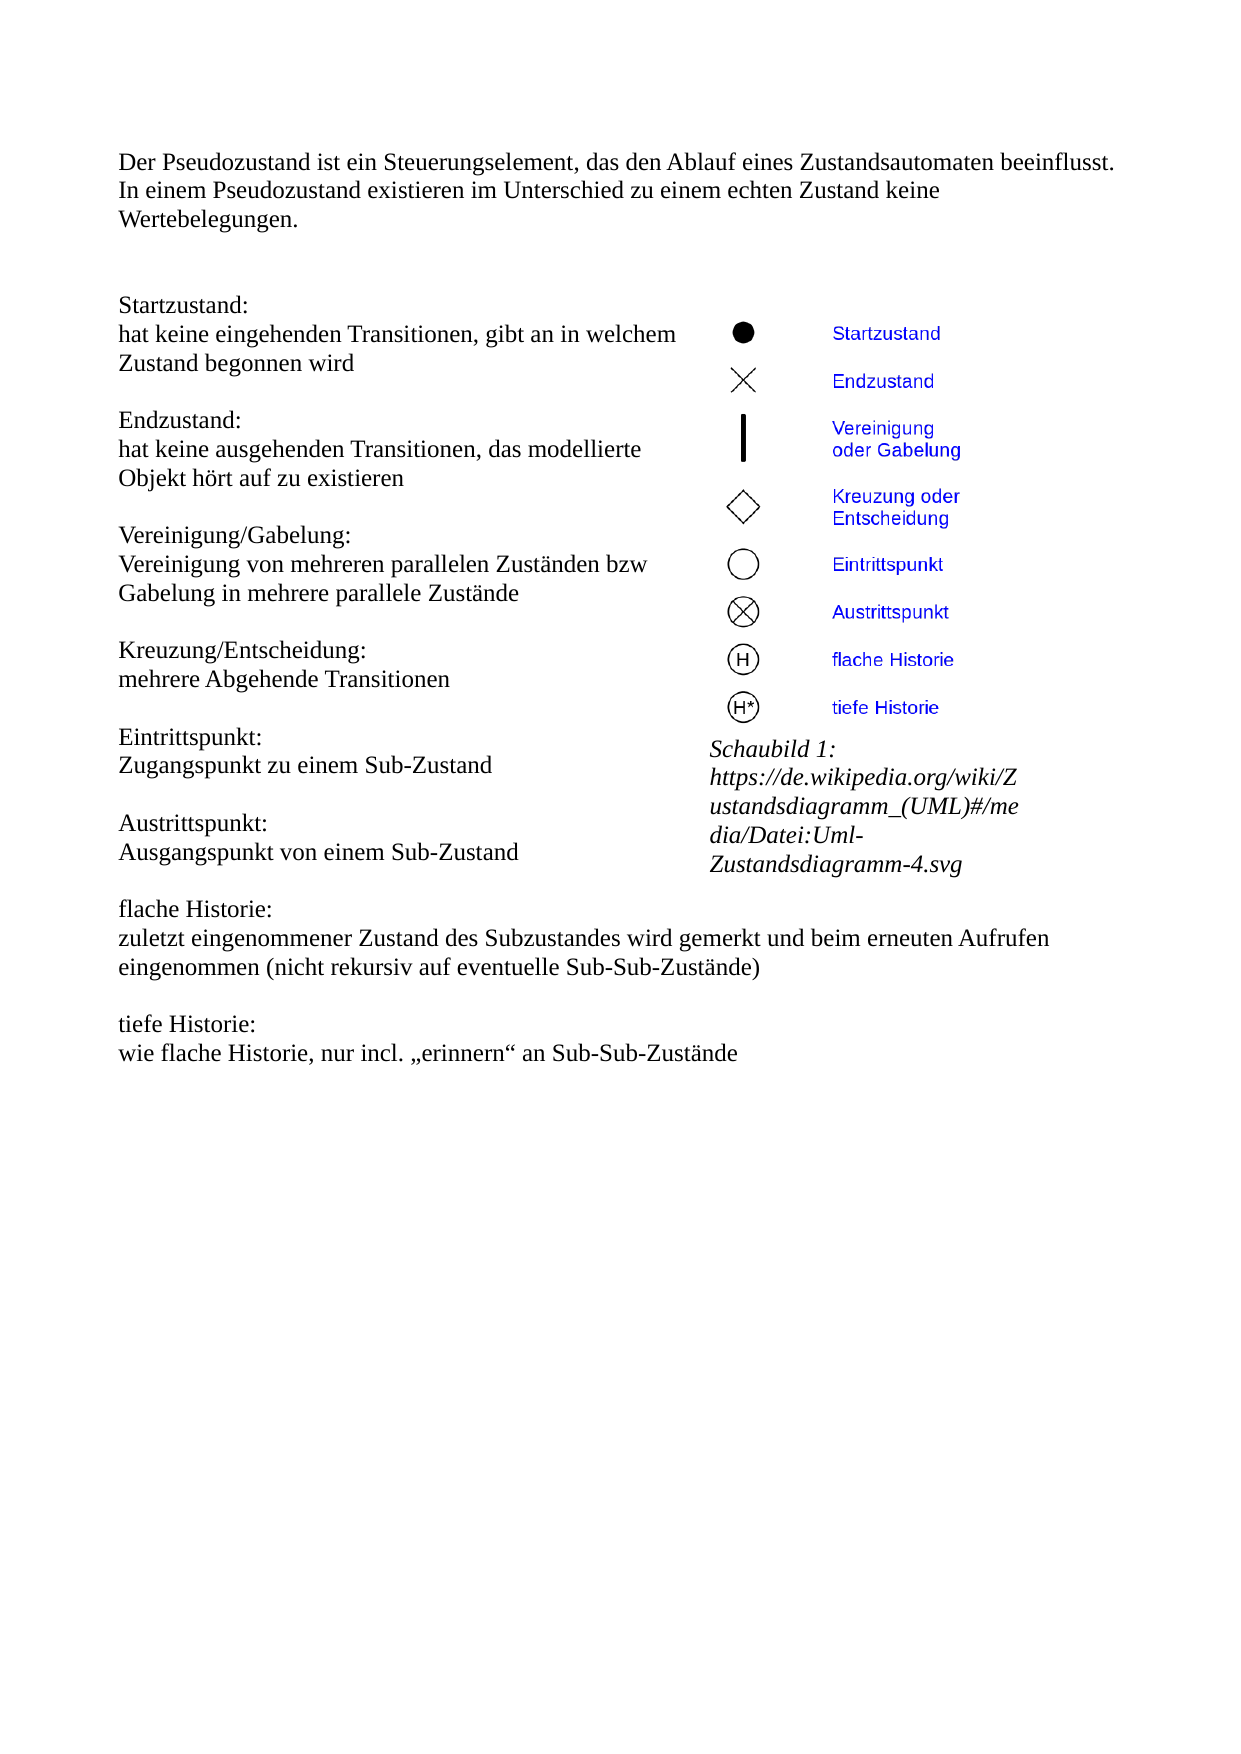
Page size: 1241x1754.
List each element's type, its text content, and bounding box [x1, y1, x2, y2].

text [1022, 751, 1122, 779]
text [1022, 406, 1122, 434]
text [1022, 808, 1122, 837]
text Vereinigung/Gabelung: [118, 521, 709, 549]
text Startzustand: [118, 291, 709, 319]
text wie flache Historie, nur incl. „erinnern“ an Sub-Sub-Zustände [118, 1038, 1122, 1067]
text Ausgangspunkt von einem Sub-Zustand [118, 837, 709, 866]
text [1022, 837, 1122, 866]
text [1022, 521, 1122, 549]
text Vereinigung von mehreren parallelen Zuständen bzw Gabelung in mehrere parallele Zustände [118, 549, 709, 607]
text flache Historie: [118, 894, 1122, 923]
text [1022, 722, 1122, 751]
text hat keine eingehenden Transitionen, gibt an in welchem Zustand begonnen wird [118, 319, 709, 377]
text Zugangspunkt zu einem Sub-Zustand [118, 751, 709, 779]
text Austrittspunkt: [118, 808, 709, 837]
text [1022, 434, 1122, 492]
text tiefe Historie: [118, 1009, 1122, 1038]
text zuletzt eingenommener Zustand des Subzustandes wird gemerkt und beim erneuten Aufrufen eingenommen (nicht rekursiv auf eventuelle Sub-Sub-Zustände) [118, 923, 1122, 981]
text [1022, 549, 1122, 607]
text mehrere Abgehende Transitionen [118, 664, 709, 693]
text [1022, 636, 1122, 664]
text hat keine ausgehenden Transitionen, das modellierte Objekt hört auf zu existieren [118, 434, 709, 492]
text Eintrittspunkt: [118, 722, 709, 751]
text [1022, 291, 1122, 319]
text [1022, 319, 1122, 377]
text [1022, 664, 1122, 693]
text Kreuzung/Entscheidung: [118, 636, 709, 664]
text Schaubild 1: https://de.wikipedia.org/wiki/Zustandsdiagramm_(UML)#/media/Datei:Uml-Zustandsdiagramm-4.svg [709, 734, 1022, 877]
text Der Pseudozustand ist ein Steuerungselement, das den Ablauf eines Zustandsautomaten beeinflusst. In einem Pseudozustand existieren im Unterschied zu einem echten Zustand keine Wertebelegungen. [118, 147, 1122, 233]
text Endzustand: [118, 406, 709, 434]
picture [709, 298, 1022, 734]
